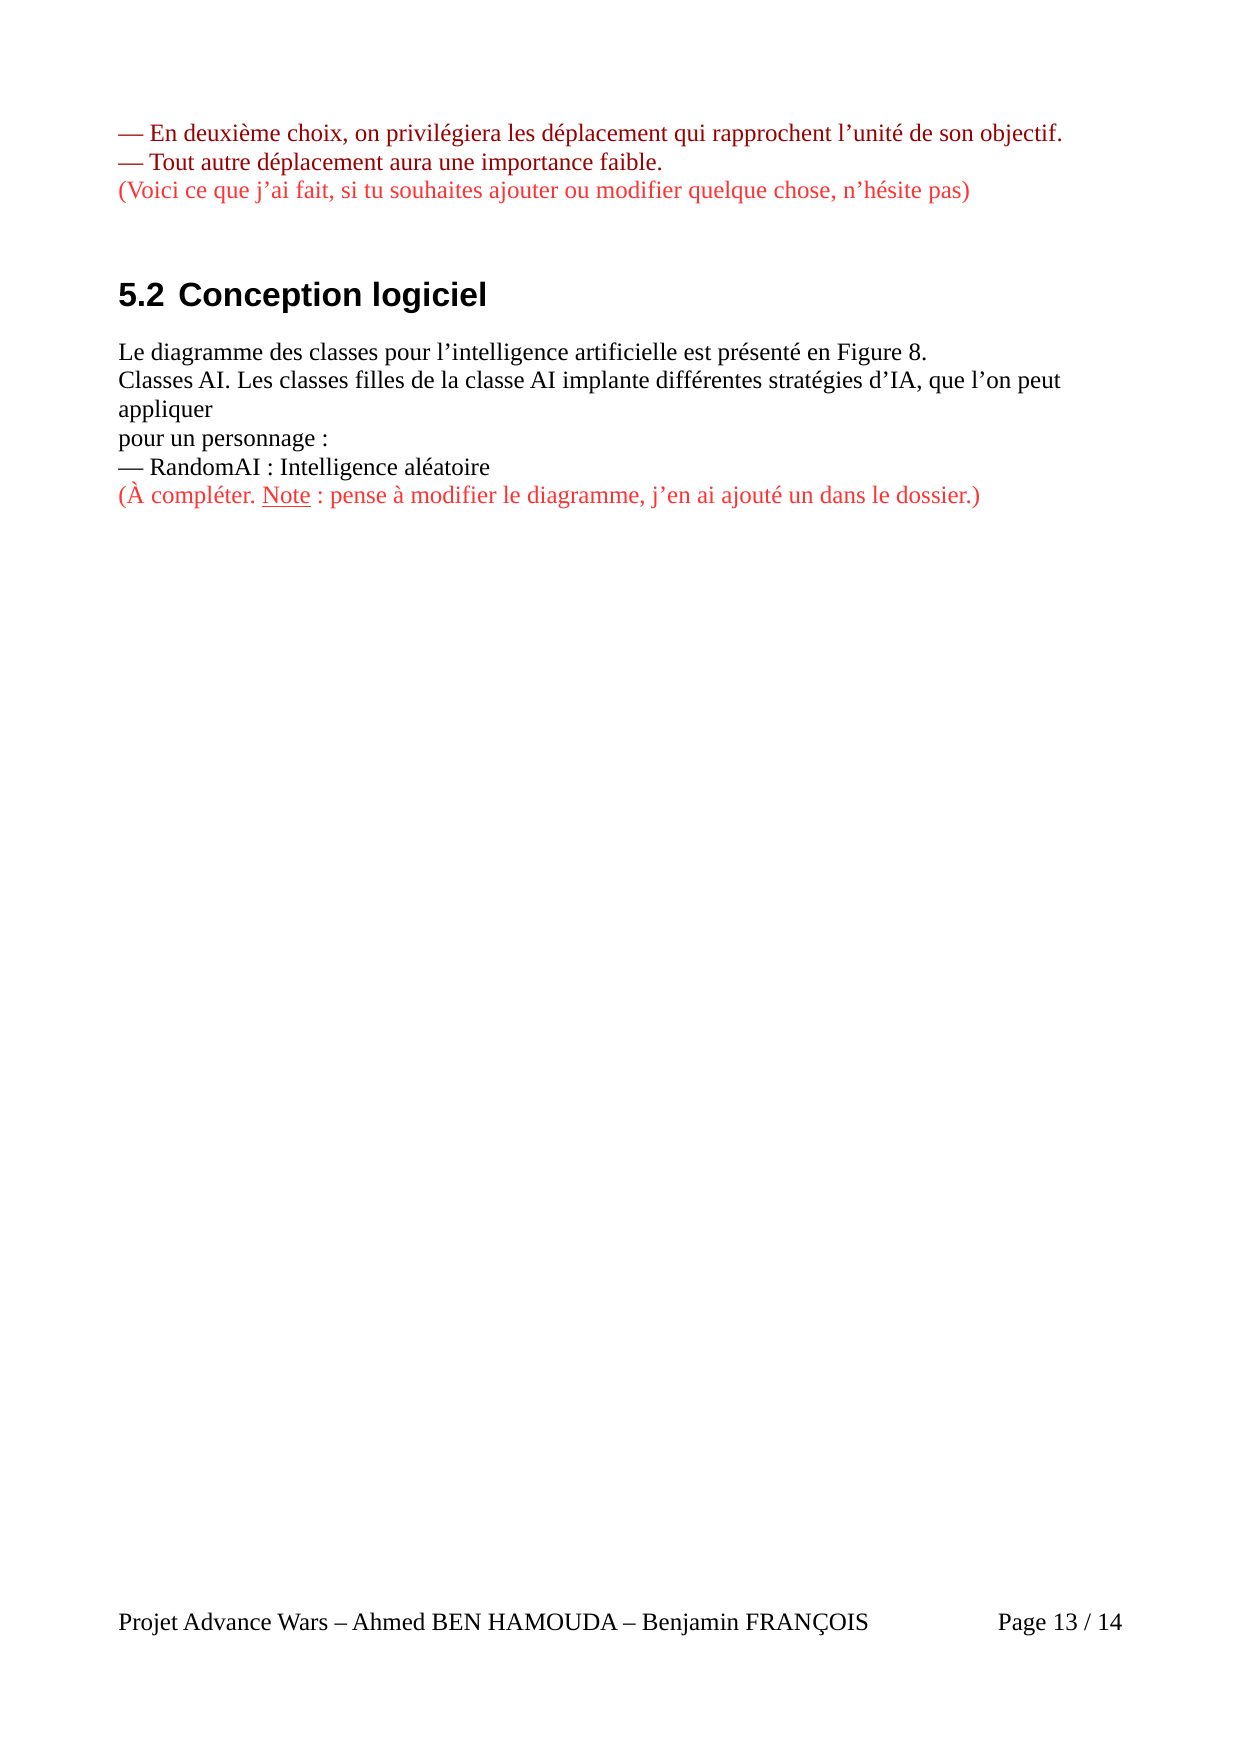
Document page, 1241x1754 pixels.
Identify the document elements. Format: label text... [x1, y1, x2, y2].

text — RandomAI : Intelligence aléatoire [118, 452, 1122, 481]
text (Voici ce que j’ai fait, si tu souhaites ajouter ou modifier quelque chose, n’hésite pas) [118, 176, 1122, 204]
text pour un personnage : [118, 423, 1122, 452]
text — En deuxième choix, on privilégiera les déplacement qui rapprochent l’unité de son objectif. [118, 118, 1122, 147]
text — Tout autre déplacement aura une importance faible. [118, 147, 1122, 176]
text Le diagramme des classes pour l’intelligence artificielle est présenté en Figure 8. [118, 337, 1122, 366]
text Classes AI. Les classes filles de la classe AI implante différentes stratégies d’IA, que l’on peut appliquer [118, 366, 1122, 423]
subtitle Conception logiciel [118, 274, 1122, 313]
text (À compléter. Note : pense à modifier le diagramme, j’en ai ajouté un dans le dossier.) [118, 481, 1122, 509]
